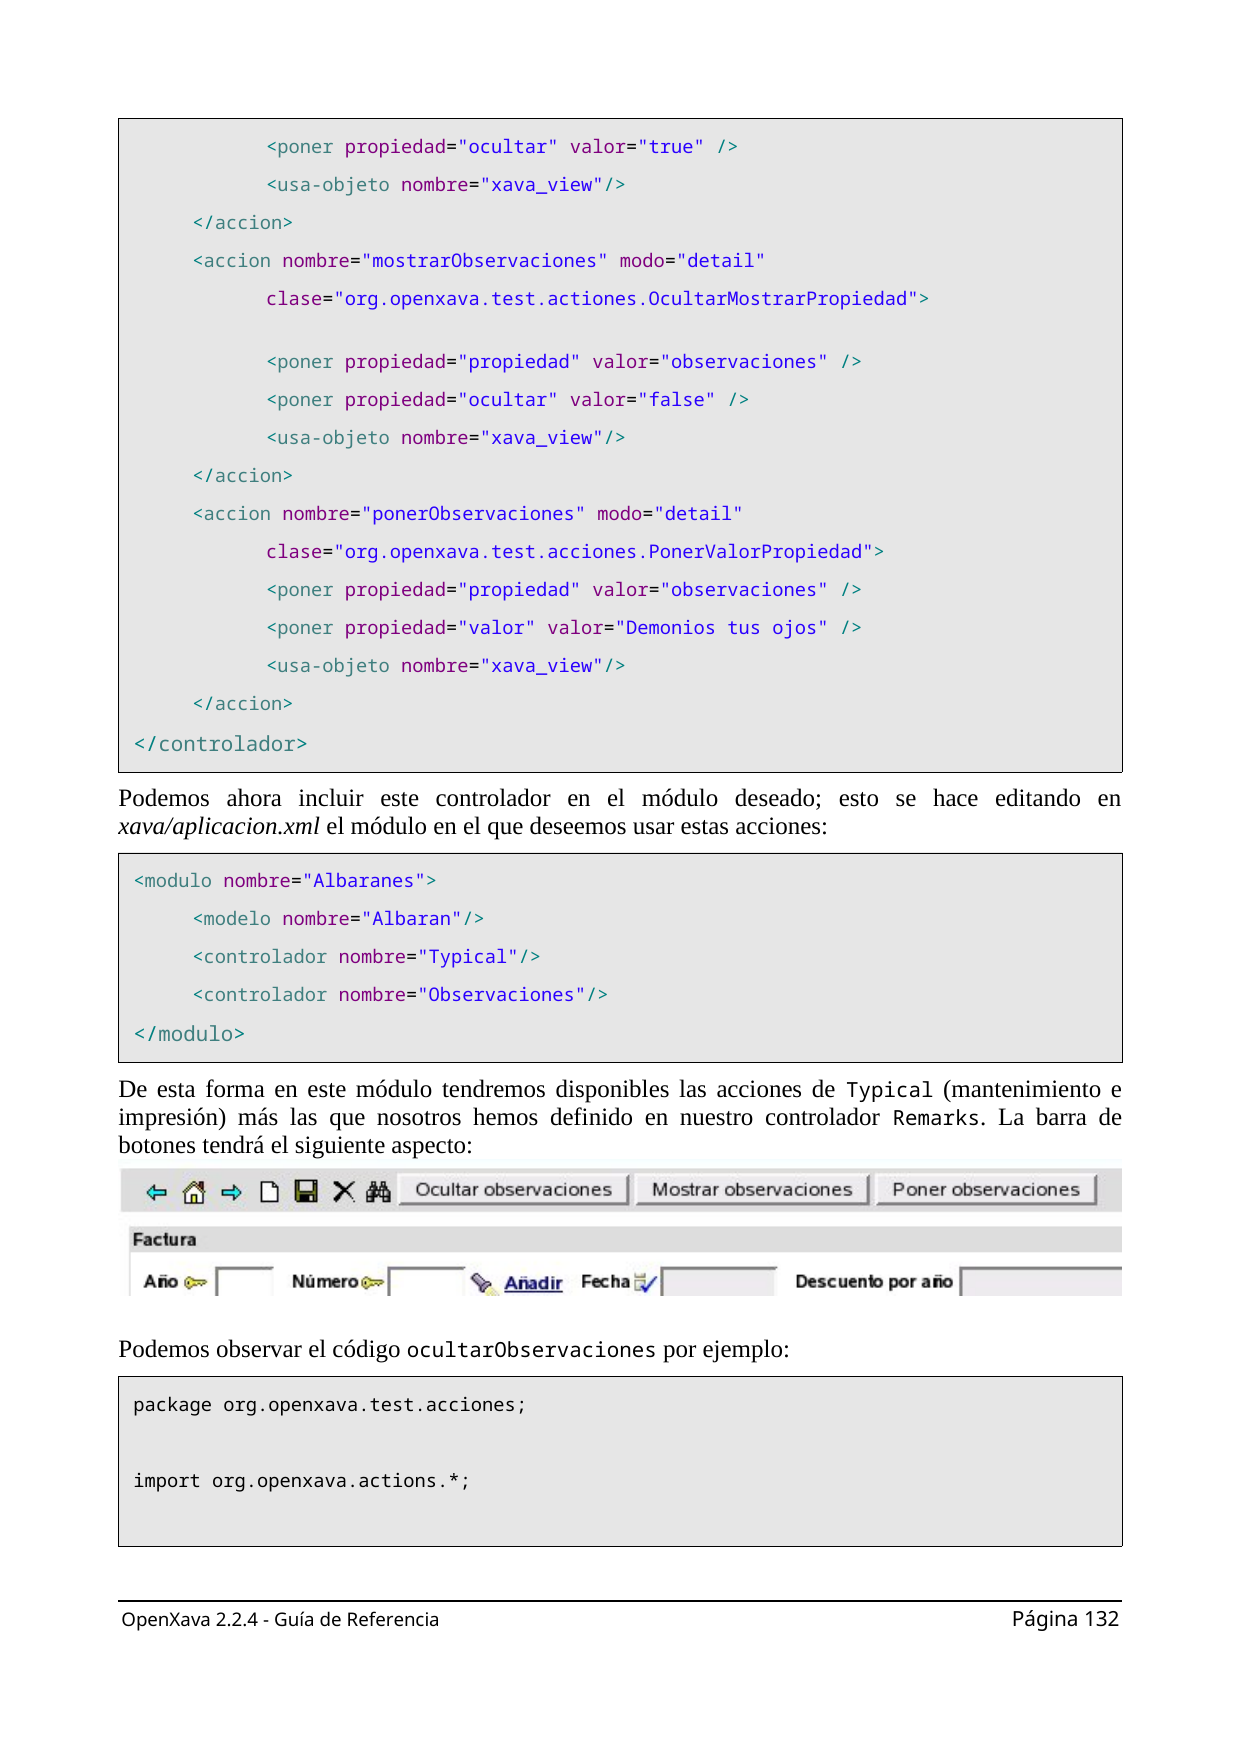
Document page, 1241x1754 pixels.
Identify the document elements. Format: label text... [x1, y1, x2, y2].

text package org.openxava.test.acciones; [119, 1377, 1122, 1414]
text <modulo nombre="Albaranes"> [119, 854, 1122, 890]
text </accion> [119, 194, 1122, 232]
text </accion> [119, 448, 1122, 486]
text clase="org.openxava.test.actiones.OcultarMostrarPropiedad"> [119, 270, 1122, 334]
text <poner propiedad="valor" valor="Demonios tus ojos" /> [119, 600, 1122, 638]
picture [118, 1159, 1122, 1296]
text <poner propiedad="propiedad" valor="observaciones" /> [119, 562, 1122, 600]
text </accion> [119, 676, 1122, 714]
text <poner propiedad="ocultar" valor="true" /> [119, 119, 1122, 156]
text <usa-objeto nombre="xava_view"/> [119, 156, 1122, 194]
text <usa-objeto nombre="xava_view"/> [119, 638, 1122, 676]
text <poner propiedad="propiedad" valor="observaciones" /> [119, 334, 1122, 372]
text <controlador nombre="Typical"/> [119, 928, 1122, 966]
text <modelo nombre="Albaran"/> [119, 890, 1122, 928]
text Podemos ahora incluir este controlador en el módulo deseado; esto se hace editando en xava/aplicacion.xml el módulo en el que deseemos usar estas acciones: [118, 784, 1122, 840]
text </controlador> [119, 714, 1122, 772]
text import org.openxava.actions.*; [119, 1452, 1122, 1490]
text <controlador nombre="Observaciones"/> [119, 966, 1122, 1004]
text De esta forma en este módulo tendremos disponibles las acciones de Typical (mantenimiento e impresión) más las que nosotros hemos definido en nuestro controlador Remarks. La barra de botones tendrá el siguiente aspecto: [118, 1075, 1122, 1159]
text </modulo> [119, 1004, 1122, 1062]
text Podemos observar el código ocultarObservaciones por ejemplo: [118, 1336, 1122, 1364]
text <accion nombre="ponerObservaciones" modo="detail" [119, 486, 1122, 524]
text <poner propiedad="ocultar" valor="false" /> [119, 372, 1122, 410]
text clase="org.openxava.test.acciones.PonerValorPropiedad"> [119, 524, 1122, 562]
text <accion nombre="mostrarObservaciones" modo="detail" [119, 232, 1122, 270]
text <usa-objeto nombre="xava_view"/> [119, 410, 1122, 448]
